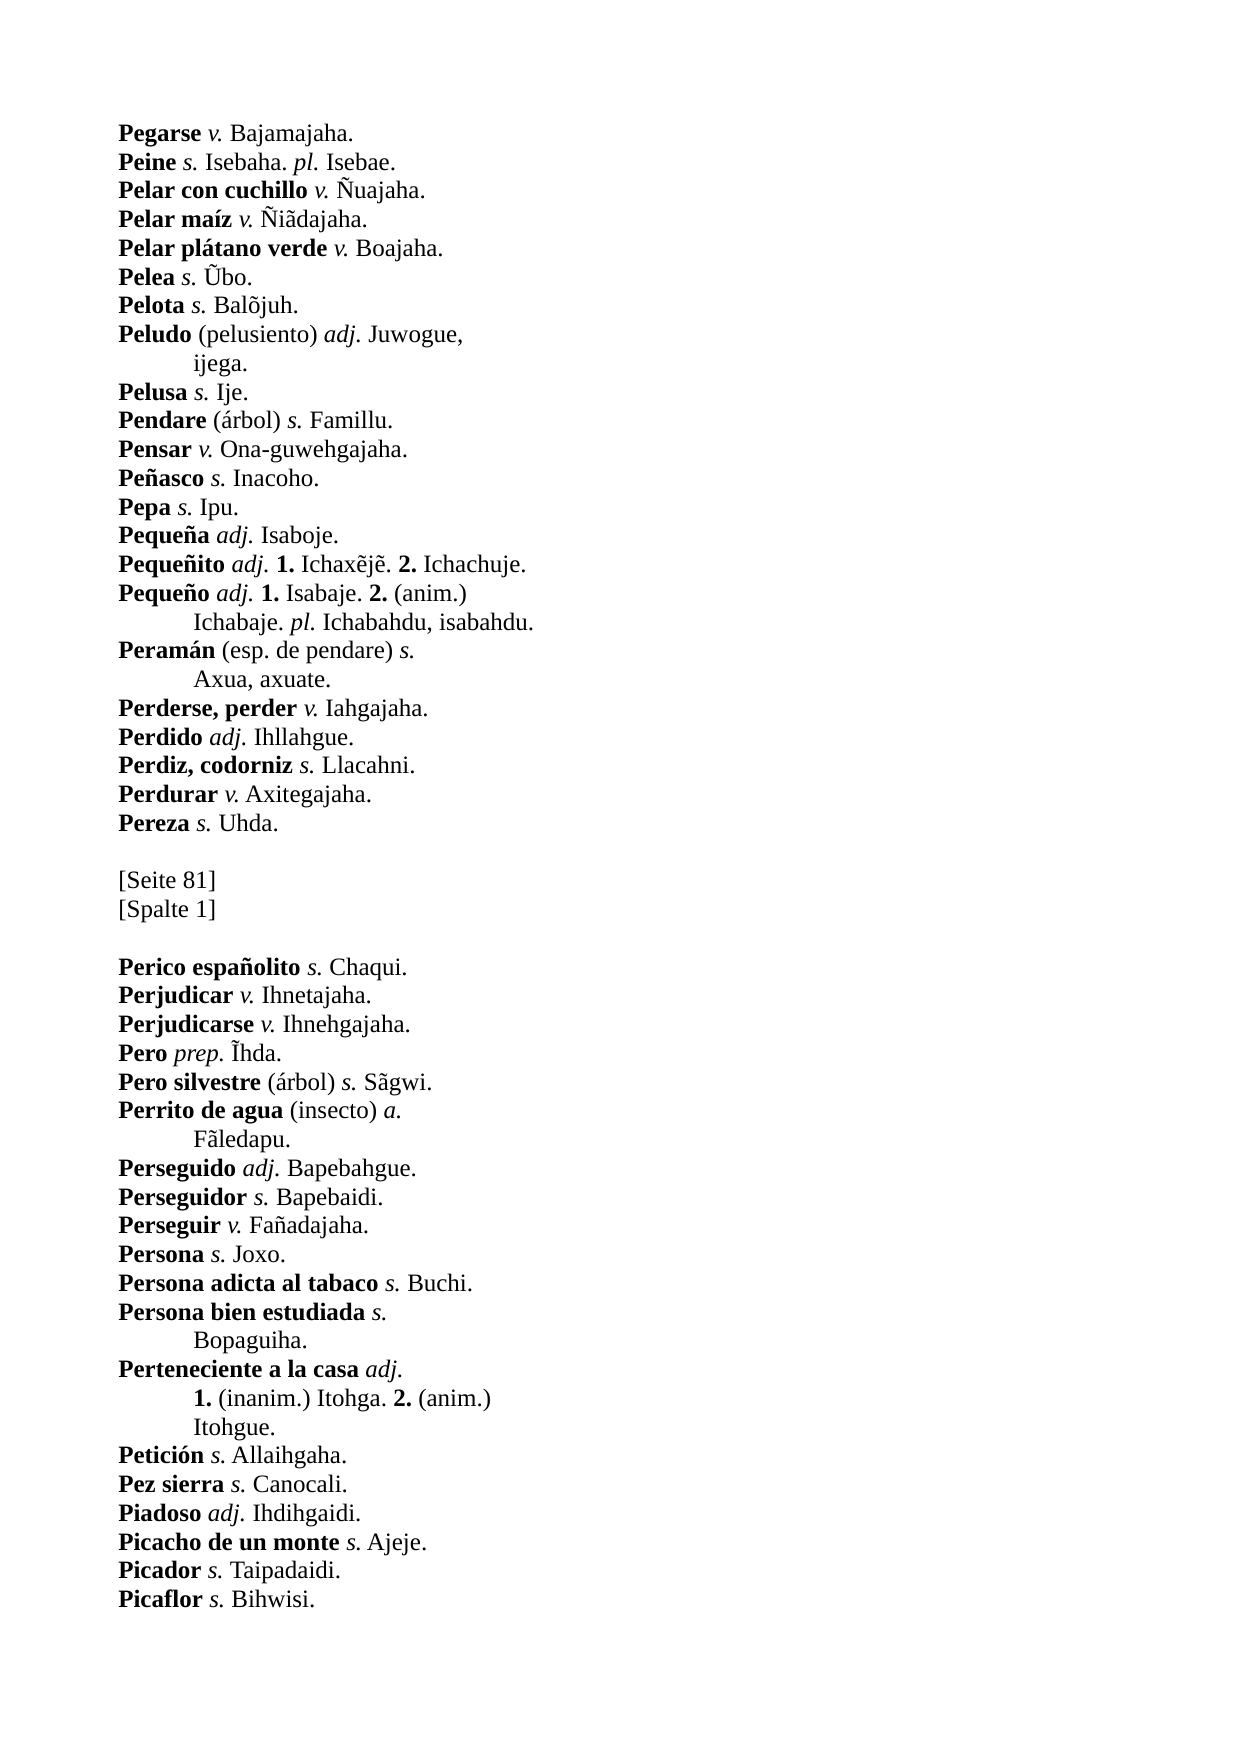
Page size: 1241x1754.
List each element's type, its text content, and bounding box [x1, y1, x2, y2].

text Pelota s. Balõjuh. [118, 291, 1122, 319]
text Perderse, perder v. Iahgajaha. [118, 693, 1122, 722]
text Pequeñito adj. 1. Ichaxẽjẽ. 2. Ichachuje. [118, 549, 1122, 578]
text Pelar con cuchillo v. Ñuajaha. [118, 176, 1122, 204]
text Picaflor s. Bihwisi. [118, 1584, 1122, 1613]
text Perdurar v. Axitegajaha. [118, 779, 1122, 808]
text Persona s. Joxo. [118, 1239, 1122, 1268]
text Persona bien estudiada s. [118, 1297, 1122, 1326]
text Perjudicarse v. Ihnehgajaha. [118, 1009, 1122, 1038]
text Persona adicta al tabaco s. Buchi. [118, 1268, 1122, 1297]
text Peramán (esp. de pendare) s. [118, 636, 1122, 664]
text 1. (inanim.) Itohga. 2. (anim.) [118, 1383, 1122, 1412]
text Itohgue. [118, 1412, 1122, 1441]
text Perdiz, codorniz s. Llacahni. [118, 751, 1122, 779]
text Perseguir v. Fañadajaha. [118, 1211, 1122, 1239]
text Pero prep. Ĩhda. [118, 1038, 1122, 1067]
text [Spalte 1] [118, 894, 1122, 923]
text Peludo (pelusiento) adj. Juwogue, [118, 319, 1122, 348]
text ijega. [118, 348, 1122, 377]
text Axua, axuate. [118, 664, 1122, 693]
text Pegarse v. Bajamajaha. [118, 118, 1122, 147]
text Perico españolito s. Chaqui. [118, 952, 1122, 981]
text [Seite 81] [118, 866, 1122, 894]
text Pequeño adj. 1. Isabaje. 2. (anim.) [118, 578, 1122, 607]
text Perrito de agua (insecto) a. [118, 1096, 1122, 1124]
text Pez sierra s. Canocali. [118, 1469, 1122, 1498]
text Picacho de un monte s. Ajeje. [118, 1527, 1122, 1556]
text Pendare (árbol) s. Famillu. [118, 406, 1122, 434]
text Perteneciente a la casa adj. [118, 1354, 1122, 1383]
text Pequeña adj. Isaboje. [118, 521, 1122, 549]
text Peñasco s. Inacoho. [118, 463, 1122, 492]
text Piadoso adj. Ihdihgaidi. [118, 1498, 1122, 1527]
text Pelusa s. Ije. [118, 377, 1122, 406]
text Picador s. Taipadaidi. [118, 1556, 1122, 1584]
text Perseguido adj. Bapebahgue. [118, 1153, 1122, 1182]
text Ichabaje. pl. Ichabahdu, isabahdu. [118, 607, 1122, 636]
text Pereza s. Uhda. [118, 808, 1122, 837]
text Pelar plátano verde v. Boajaha. [118, 233, 1122, 262]
text Pelar maíz v. Ñiãdajaha. [118, 204, 1122, 233]
text Perdido adj. Ihllahgue. [118, 722, 1122, 751]
text Fãledapu. [118, 1124, 1122, 1153]
text Pelea s. Ũbo. [118, 262, 1122, 291]
text Pero silvestre (árbol) s. Sãgwi. [118, 1067, 1122, 1096]
text Petición s. Allaihgaha. [118, 1441, 1122, 1469]
text Bopaguiha. [118, 1326, 1122, 1354]
text Perjudicar v. Ihnetajaha. [118, 981, 1122, 1009]
text Perseguidor s. Bapebaidi. [118, 1182, 1122, 1211]
text Peine s. Isebaha. pl. Isebae. [118, 147, 1122, 176]
text Pensar v. Ona-guwehgajaha. [118, 434, 1122, 463]
text Pepa s. Ipu. [118, 492, 1122, 521]
